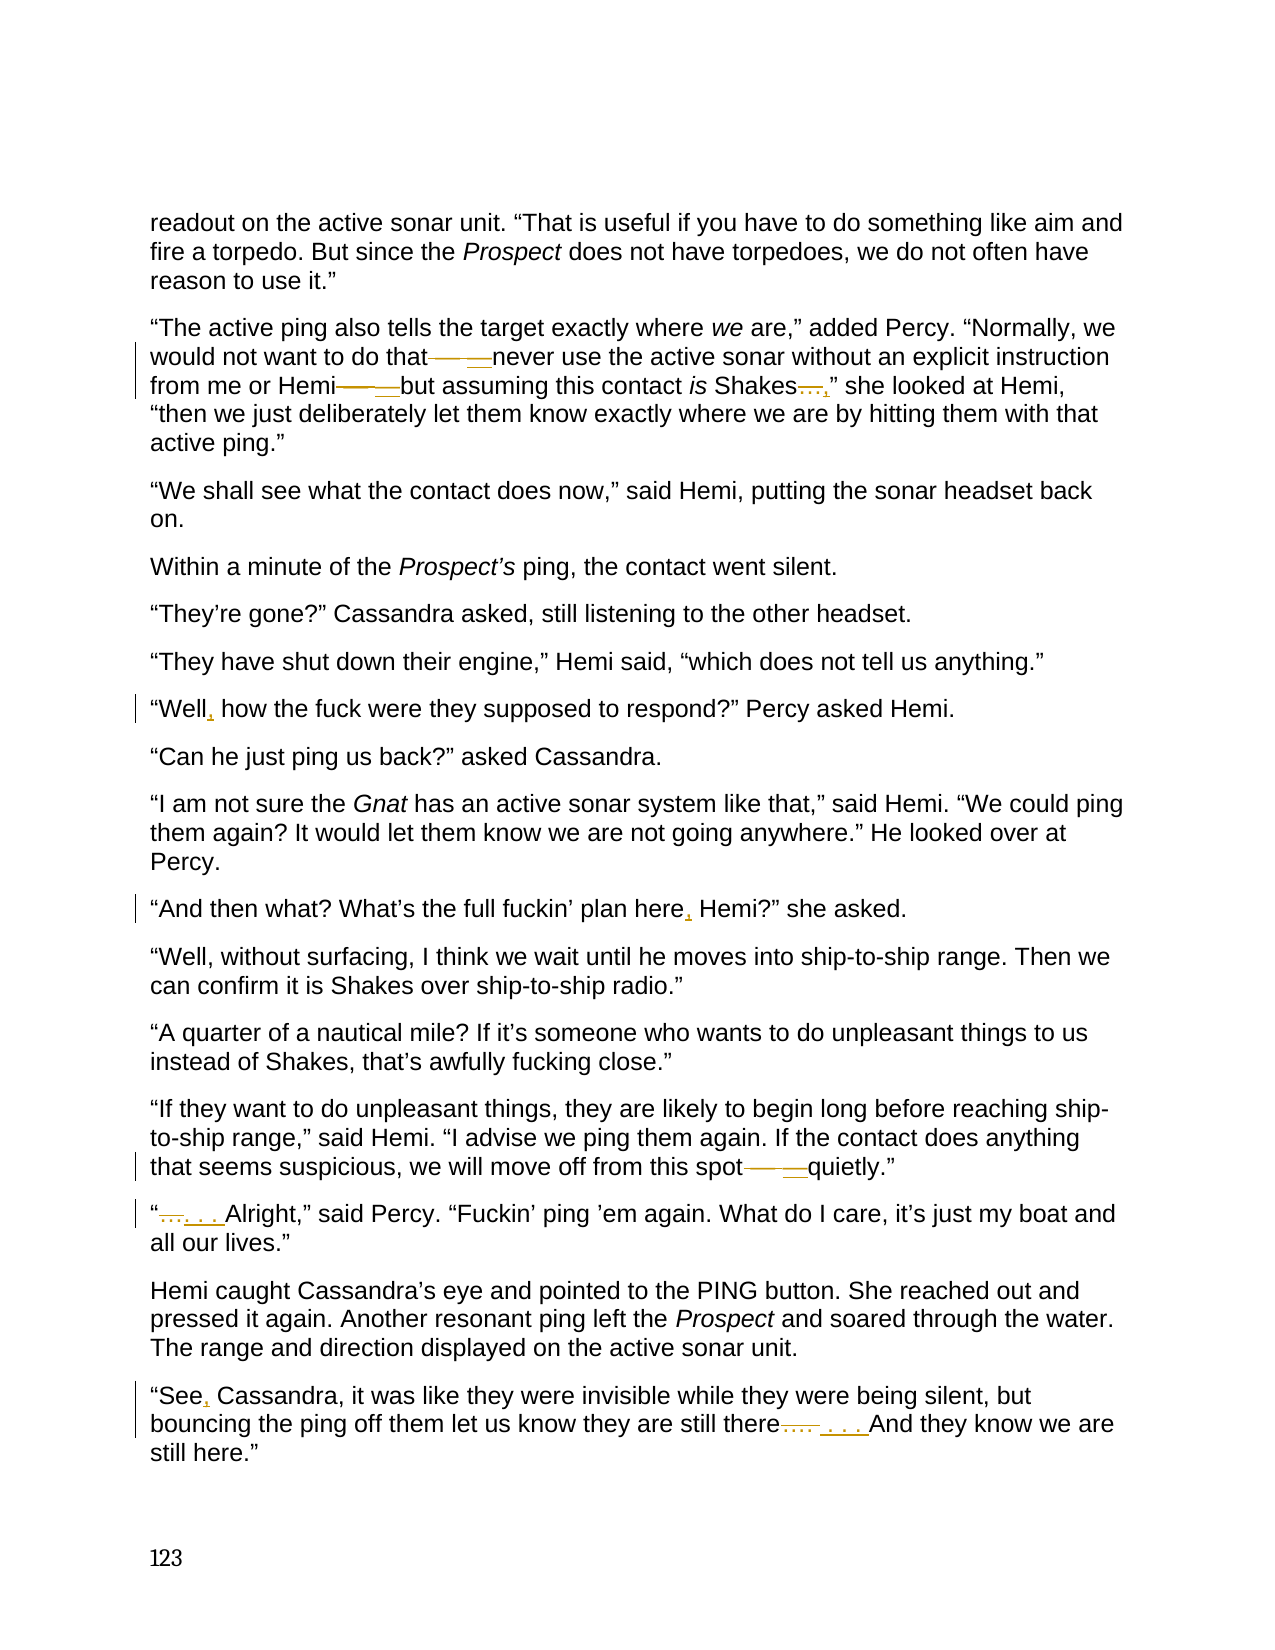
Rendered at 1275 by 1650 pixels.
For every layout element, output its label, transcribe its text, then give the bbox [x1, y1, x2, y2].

text “The active ping also tells the target exactly where we are,” added Percy. “Normally, we would not want to do that—never use the active sonar without an explicit instruction from me or Hemi—but assuming this contact is Shakes,” she looked at Hemi, “then we just deliberately let them know exactly where we are by hitting them with that active ping.” [150, 313, 1125, 457]
text “They’re gone?” Cassandra asked, still listening to the other headset. [150, 599, 1125, 628]
text “And then what? What’s the full fuckin’ plan here, Hemi?” she asked. [150, 894, 1125, 923]
text readout on the active sonar unit. “That is useful if you have to do something like aim and fire a torpedo. But since the Prospect does not have torpedoes, we do not often have reason to use it.” [150, 208, 1125, 294]
text “I am not sure the Gnat has an active sonar system like that,” said Hemi. “We could ping them again? It would let them know we are not going anywhere.” He looked over at Percy. [150, 789, 1125, 876]
text “. . . Alright,” said Percy. “Fuckin’ ping ’em again. What do I care, it’s just my boat and all our lives.” [150, 1199, 1125, 1257]
text “Well, how the fuck were they supposed to respond?” Percy asked Hemi. [150, 694, 1125, 723]
text Within a minute of the Prospect’s ping, the contact went silent. [150, 552, 1125, 581]
text “A quarter of a nautical mile? If it’s someone who wants to do unpleasant things to us instead of Shakes, that’s awfully fucking close.” [150, 1018, 1125, 1076]
text “Well, without surfacing, I think we wait until he moves into ship-to-ship range. Then we can confirm it is Shakes over ship-to-ship radio.” [150, 942, 1125, 999]
text “If they want to do unpleasant things, they are likely to begin long before reaching ship-to-ship range,” said Hemi. “I advise we ping them again. If the contact does anything that seems suspicious, we will move off from this spot—quietly.” [150, 1094, 1125, 1181]
text Hemi caught Cassandra’s eye and pointed to the PING button. She reached out and pressed it again. Another resonant ping left the Prospect and soared through the water. The range and direction displayed on the active sonar unit. [150, 1276, 1125, 1362]
text “See, Cassandra, it was like they were invisible while they were being silent, but bouncing the ping off them let us know they are still there . . . And they know we are still here.” [150, 1381, 1125, 1467]
text “We shall see what the contact does now,” said Hemi, putting the sonar headset back on. [150, 476, 1125, 533]
text “They have shut down their engine,” Hemi said, “which does not tell us anything.” [150, 647, 1125, 676]
text “Can he just ping us back?” asked Cassandra. [150, 742, 1125, 771]
